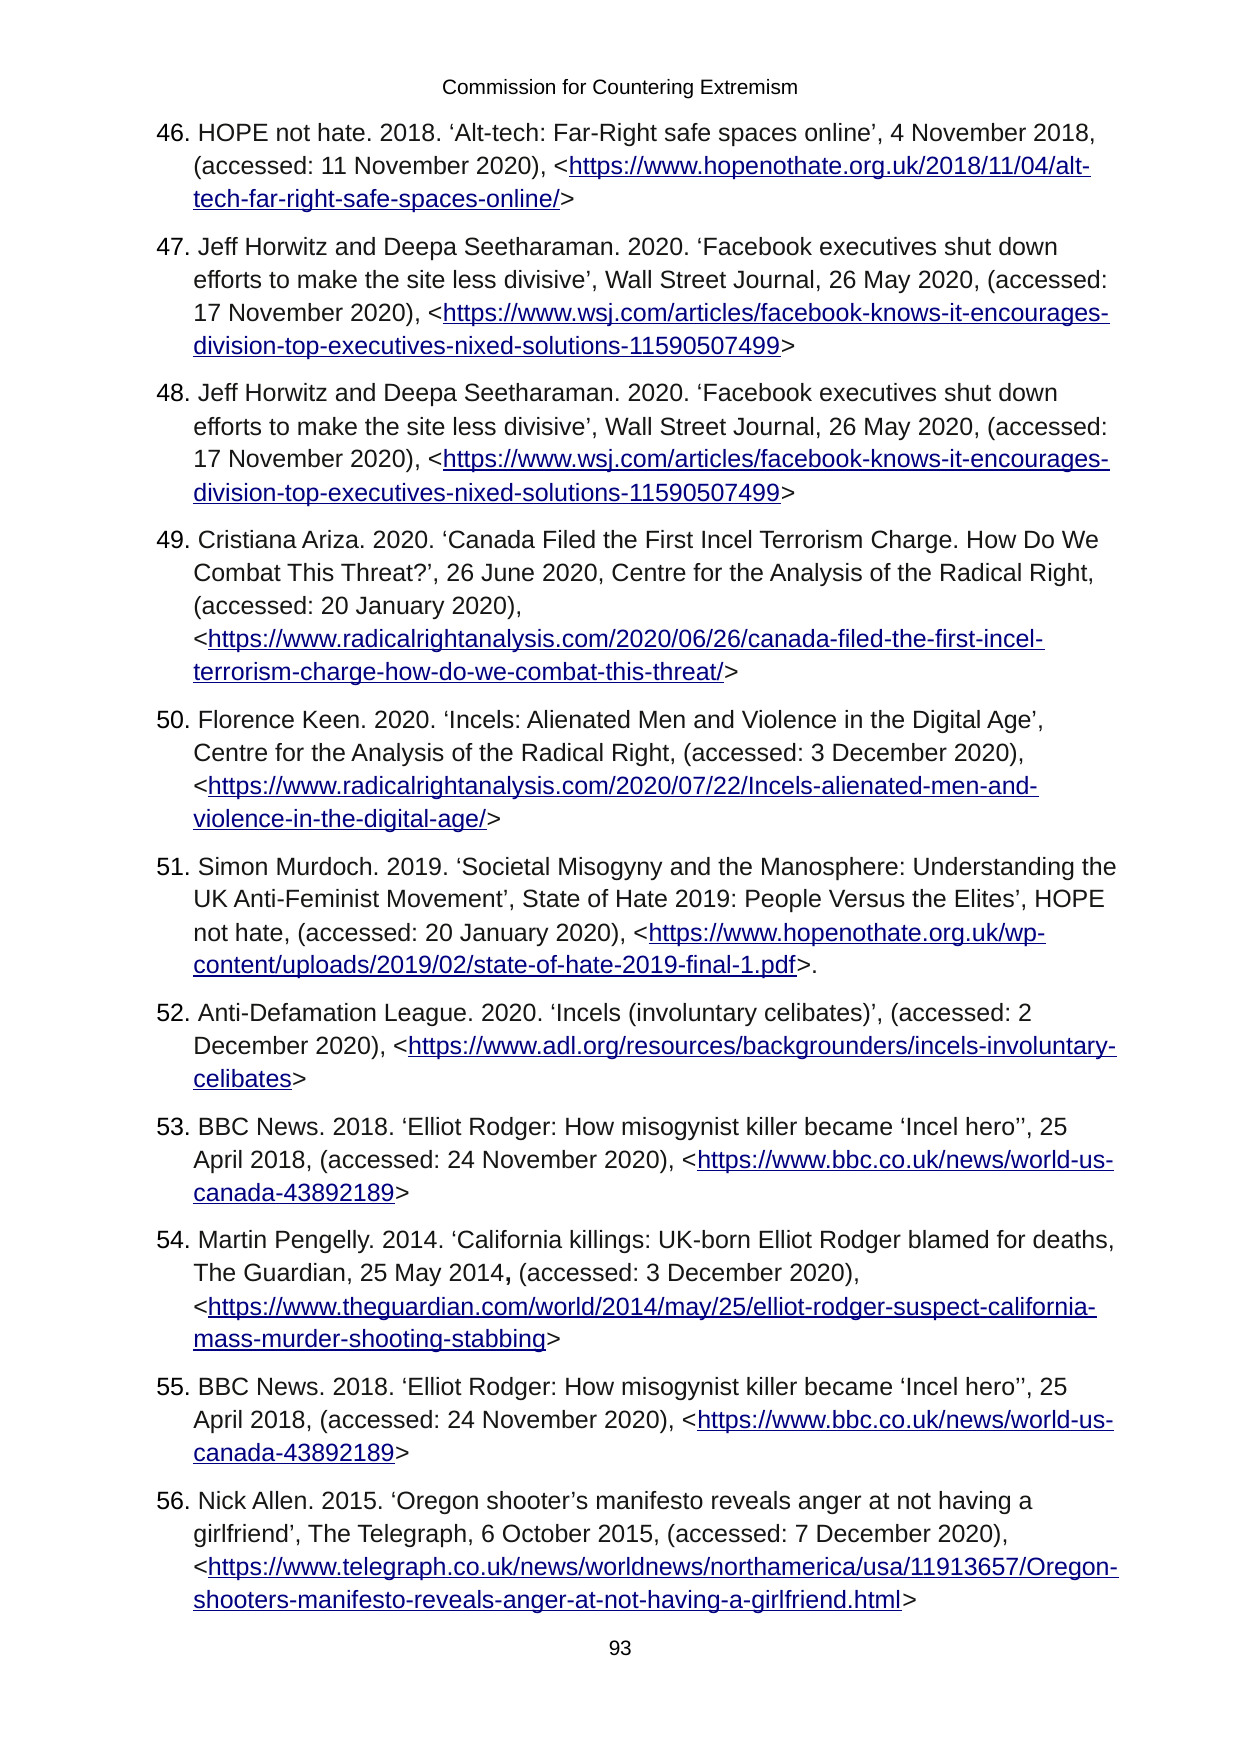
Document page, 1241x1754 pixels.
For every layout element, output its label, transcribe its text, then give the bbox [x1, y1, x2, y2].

list Anti-Defamation League. 2020. ‘Incels (involuntary celibates)’, (accessed: 2 December 2020), <https://www.adl.org/resources/backgrounders/incels-involuntary-celibates> [156, 998, 1122, 1093]
list Florence Keen. 2020. ‘Incels: Alienated Men and Violence in the Digital Age’, Centre for the Analysis of the Radical Right, (accessed: 3 December 2020), <https://www.radicalrightanalysis.com/2020/07/22/Incels-alienated-men-and-violence-in-the-digital-age/> [156, 705, 1122, 833]
list Nick Allen. 2015. ‘Oregon shooter’s manifesto reveals anger at not having a girlfriend’, The Telegraph, 6 October 2015, (accessed: 7 December 2020), <https://www.telegraph.co.uk/news/worldnews/northamerica/usa/11913657/Oregon-shooters-manifesto-reveals-anger-at-not-having-a-girlfriend.html> [156, 1486, 1122, 1613]
list Jeff Horwitz and Deepa Seetharaman. 2020. ‘Facebook executives shut down efforts to make the site less divisive’, Wall Street Journal, 26 May 2020, (accessed: 17 November 2020), <https://www.wsj.com/articles/facebook-knows-it-encourages-division-top-executives-nixed-solutions-11590507499> [156, 378, 1122, 506]
list Martin Pengelly. 2014. ‘California killings: UK-born Elliot Rodger blamed for deaths, The Guardian, 25 May 2014, (accessed: 3 December 2020), <https://www.theguardian.com/world/2014/may/25/elliot-rodger-suspect-california-mass-murder-shooting-stabbing> [156, 1225, 1122, 1353]
list Simon Murdoch. 2019. ‘Societal Misogyny and the Manosphere: Understanding the UK Anti-Feminist Movement’, State of Hate 2019: People Versus the Elites’, HOPE not hate, (accessed: 20 January 2020), <https://www.hopenothate.org.uk/wp-content/uploads/2019/02/state-of-hate-2019-final-1.pdf>. [156, 851, 1122, 979]
list BBC News. 2018. ‘Elliot Rodger: How misogynist killer became ‘Incel hero’’, 25 April 2018, (accessed: 24 November 2020), <https://www.bbc.co.uk/news/world-us-canada-43892189> [156, 1372, 1122, 1467]
list Jeff Horwitz and Deepa Seetharaman. 2020. ‘Facebook executives shut down efforts to make the site less divisive’, Wall Street Journal, 26 May 2020, (accessed: 17 November 2020), <https://www.wsj.com/articles/facebook-knows-it-encourages-division-top-executives-nixed-solutions-11590507499> [156, 232, 1122, 359]
list HOPE not hate. 2018. ‘Alt-tech: Far-Right safe spaces online’, 4 November 2018, (accessed: 11 November 2020), <https://www.hopenothate.org.uk/2018/11/04/alt-tech-far-right-safe-spaces-online/> [156, 118, 1122, 213]
list BBC News. 2018. ‘Elliot Rodger: How misogynist killer became ‘Incel hero’’, 25 April 2018, (accessed: 24 November 2020), <https://www.bbc.co.uk/news/world-us-canada-43892189> [156, 1112, 1122, 1207]
list Cristiana Ariza. 2020. ‘Canada Filed the First Incel Terrorism Charge. How Do We Combat This Threat?’, 26 June 2020, Centre for the Analysis of the Radical Right, (accessed: 20 January 2020), <https://www.radicalrightanalysis.com/2020/06/26/canada-filed-the-first-incel-terrorism-charge-how-do-we-combat-this-threat/> [156, 525, 1122, 686]
